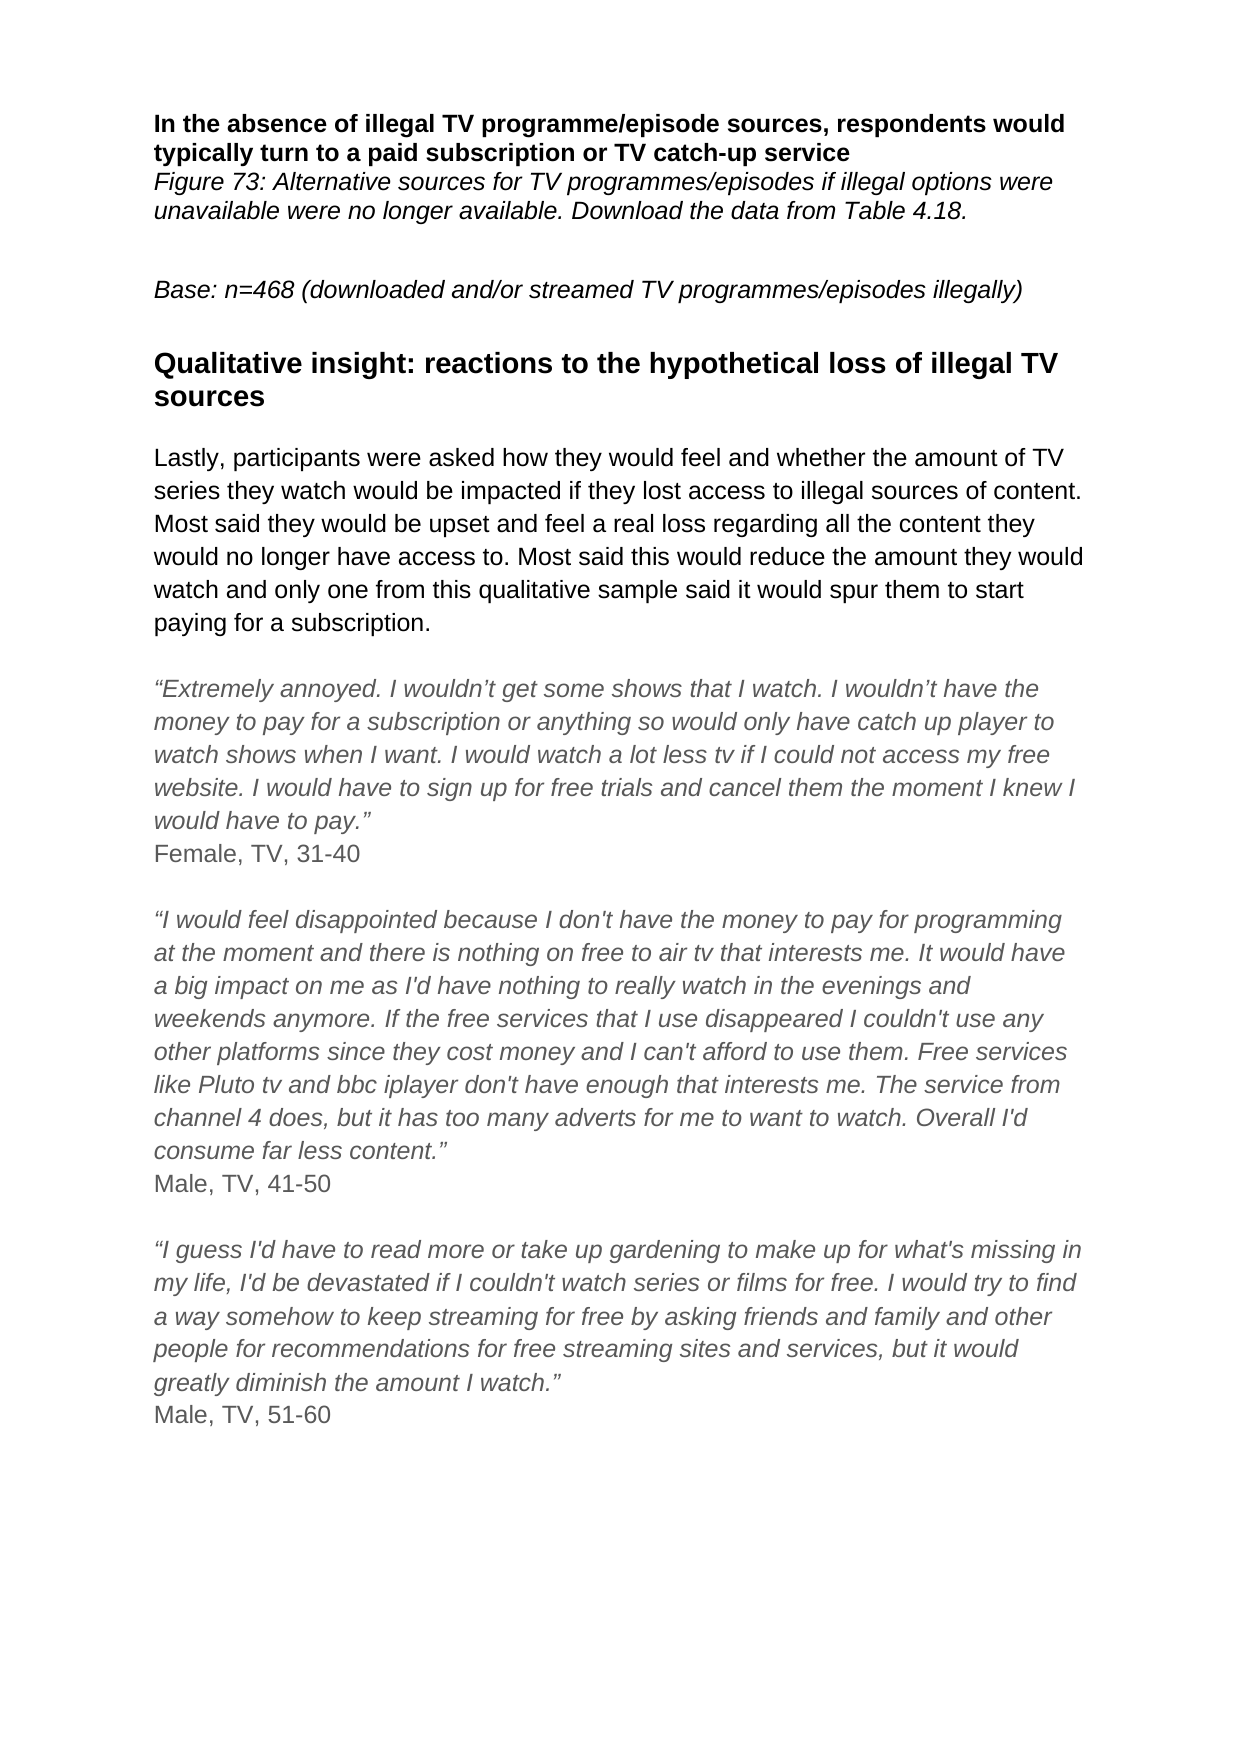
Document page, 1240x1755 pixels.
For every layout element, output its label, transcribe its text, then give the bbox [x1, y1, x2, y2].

text Male, TV, 41-50 [153, 1169, 1089, 1198]
text “I would feel disappointed because I don't have the money to pay for programming at the moment and there is nothing on free to air tv that interests me. It would have a big impact on me as I'd have nothing to really watch in the evenings and weekends anymore. If the free services that I use disappeared I couldn't use any other platforms since they cost money and I can't afford to use them. Free services like Pluto tv and bbc iplayer don't have enough that interests me. The service from channel 4 does, but it has too many adverts for me to want to watch. Overall I'd consume far less content.” [153, 905, 1089, 1165]
text Lastly, participants were asked how they would feel and whether the amount of TV series they watch would be impacted if they lost access to illegal sources of content. Most said they would be upset and feel a real loss regarding all the content they would no longer have access to. Most said this would reduce the amount they would watch and only one from this qualitative sample said it would spur them to start paying for a subscription. [153, 443, 1089, 637]
subtitle In the absence of illegal TV programme/episode sources, respondents would typically turn to a paid subscription or TV catch-up service [153, 109, 1089, 167]
text Male, TV, 51-60 [153, 1401, 1089, 1429]
text Female, TV, 31-40 [153, 839, 1089, 868]
subtitle Qualitative insight: reactions to the hypothetical loss of illegal TV sources [153, 346, 1089, 413]
text Figure 73: Alternative sources for TV programmes/episodes if illegal options were unavailable were no longer available. Download the data from Table 4.18. [153, 167, 1089, 224]
text “Extremely annoyed. I wouldn’t get some shows that I watch. I wouldn’t have the money to pay for a subscription or anything so would only have catch up player to watch shows when I want. I would watch a lot less tv if I could not access my free website. I would have to sign up for free trials and cancel them the moment I knew I would have to pay.” [153, 674, 1089, 835]
text Base: n=468 (downloaded and/or streamed TV programmes/episodes illegally) [153, 275, 1089, 304]
text “I guess I'd have to read more or take up gardening to make up for what's missing in my life, I'd be devastated if I couldn't watch series or films for free. I would try to find a way somehow to keep streaming for free by asking friends and family and other people for recommendations for free streaming sites and services, but it would greatly diminish the amount I watch.” [153, 1235, 1089, 1396]
